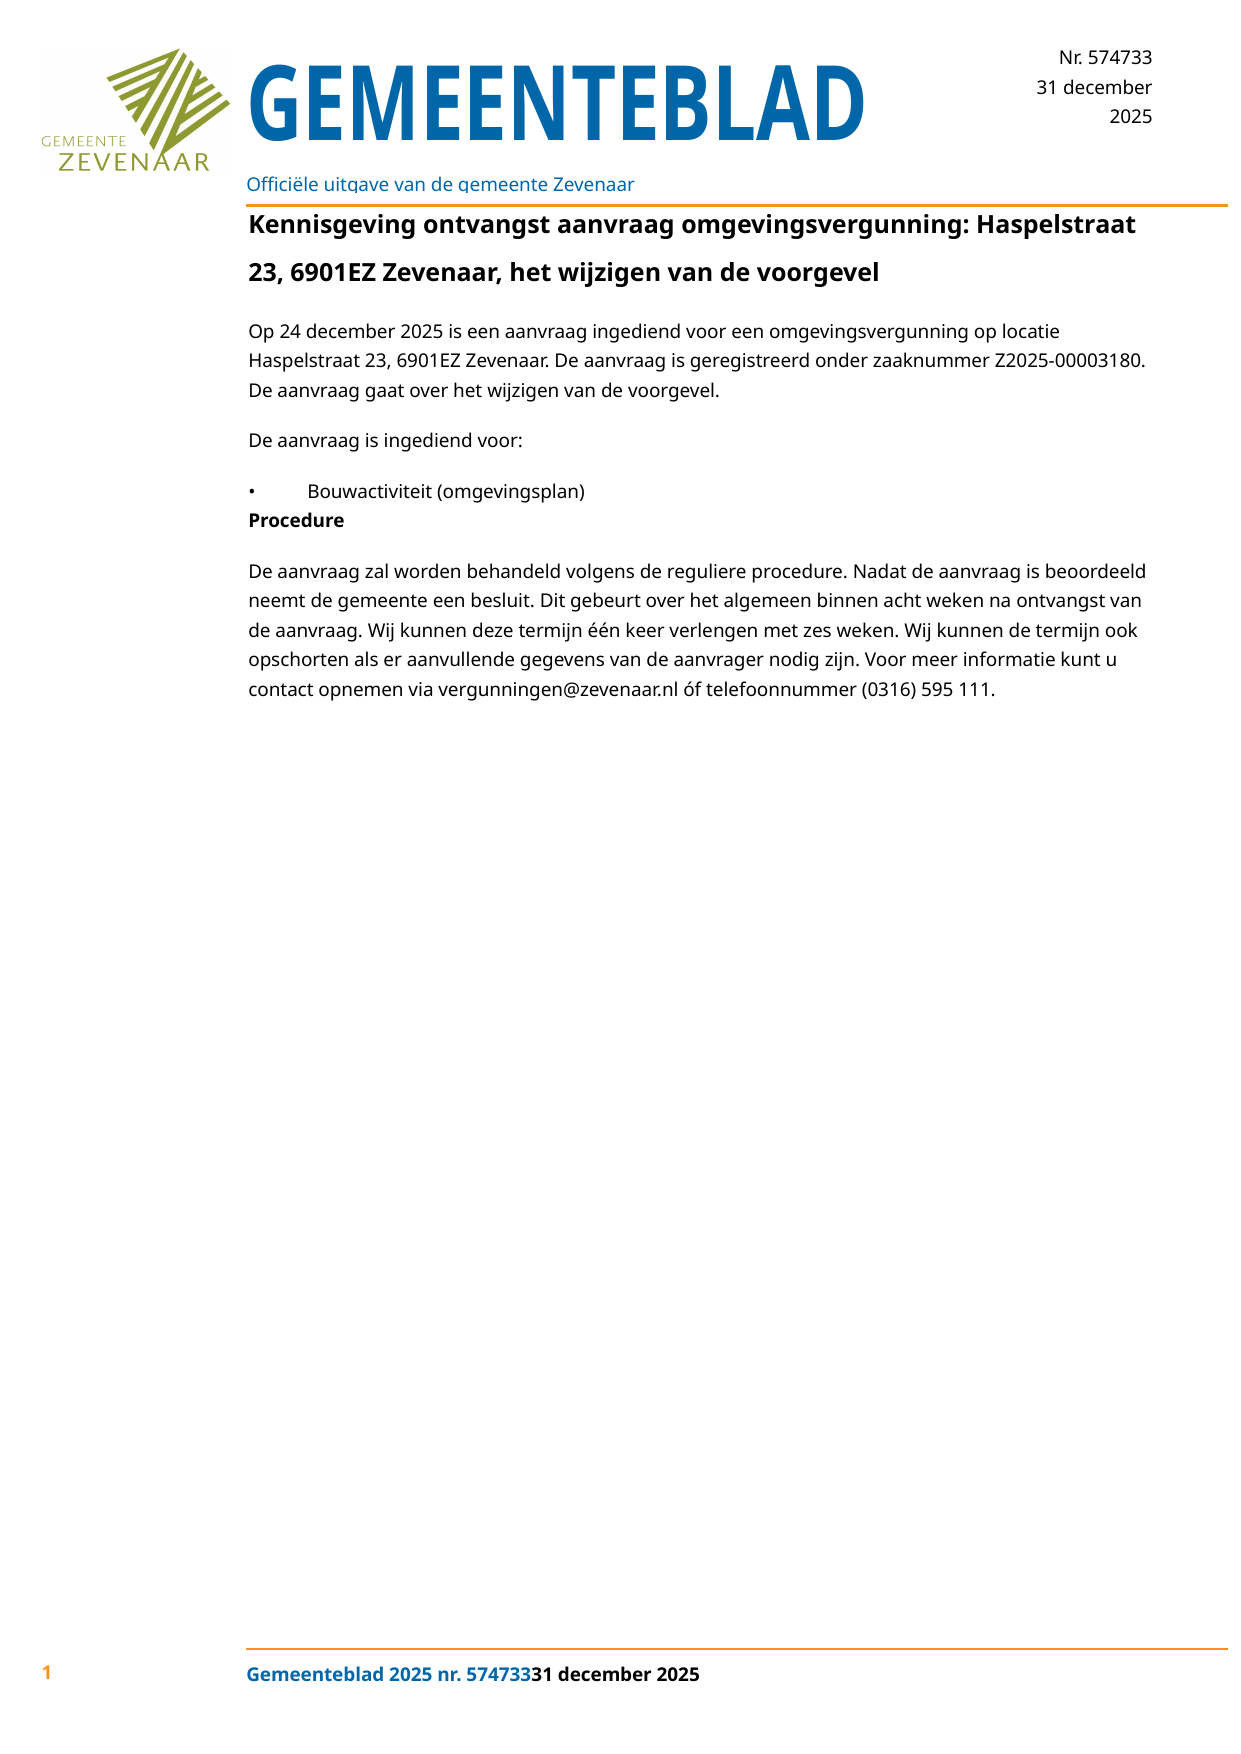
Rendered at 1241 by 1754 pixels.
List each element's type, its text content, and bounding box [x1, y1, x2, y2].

text Op 24 december 2025 is een aanvraag ingediend voor een omgevingsvergunning op locatie Haspelstraat 23, 6901EZ Zevenaar. De aanvraag is geregistreerd onder zaaknummer Z2025-00003180. De aanvraag gaat over het wijzigen van de voorgevel. [248, 318, 1152, 403]
picture [41, 47, 231, 172]
list Bouwactiviteit (omgevingsplan) [248, 478, 1152, 504]
text Procedure [248, 507, 1152, 533]
text De aanvraag is ingediend voor: [248, 427, 1152, 453]
text De aanvraag zal worden behandeld volgens de reguliere procedure. Nadat de aanvraag is beoordeeld neemt de gemeente een besluit. Dit gebeurt over het algemeen binnen acht weken na ontvangst van de aanvraag. Wij kunnen deze termijn één keer verlengen met zes weken. Wij kunnen de termijn ook opschorten als er aanvullende gegevens van de aanvrager nodig zijn. Voor meer informatie kunt u contact opnemen via vergunningen@zevenaar.nl óf telefoonnummer (0316) 595 111. [248, 558, 1152, 702]
text Kennisgeving ontvangst aanvraag omgevingsvergunning: Haspelstraat 23, 6901EZ Zevenaar, het wijzigen van de voorgevel [248, 207, 1152, 288]
